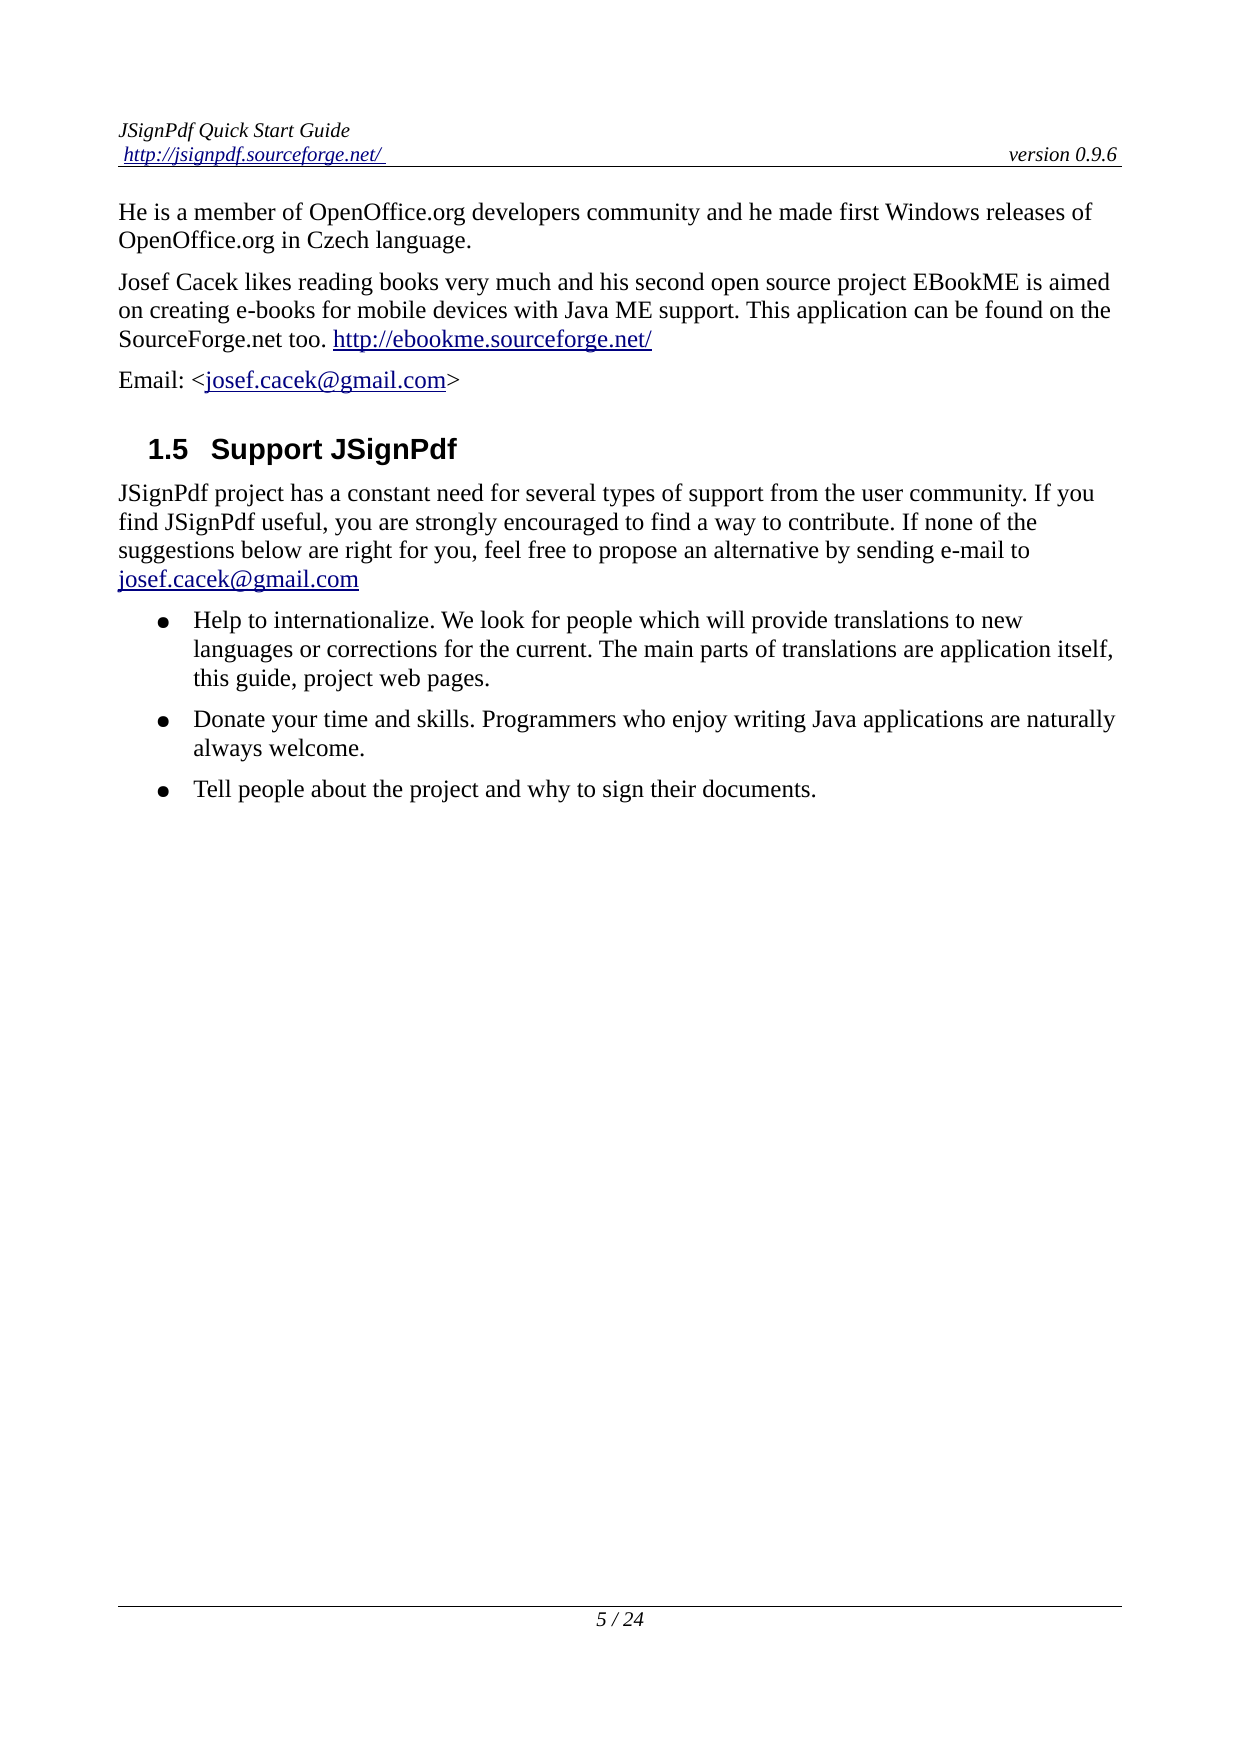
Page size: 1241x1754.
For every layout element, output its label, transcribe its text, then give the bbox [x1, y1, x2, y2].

text Josef Cacek likes reading books very much and his second open source project EBookME is aimed on creating e‑books for mobile devices with Java ME support. This application can be found on the SourceForge.net too. http://ebookme.sourceforge.net/ [118, 267, 1122, 353]
list Donate your time and skills. Programmers who enjoy writing Java applications are naturally always welcome. [156, 704, 1122, 762]
list Help to internationalize. We look for people which will provide translations to new languages or corrections for the current. The main parts of translations are application itself, this guide, project web pages. [156, 605, 1122, 692]
text JSignPdf project has a constant need for several types of support from the user community. If you find JSignPdf useful, you are strongly encouraged to find a way to contribute. If none of the suggestions below are right for you, feel free to propose an alternative by sending e-mail to josef.cacek@gmail.com [118, 478, 1122, 593]
text Email: <josef.cacek@gmail.com> [118, 366, 1122, 394]
list Tell people about the project and why to sign their documents. [156, 774, 1122, 803]
text He is a member of OpenOffice.org developers community and he made first Windows releases of OpenOffice.org in Czech language. [118, 197, 1122, 254]
subtitle Support JSignPdf [148, 432, 1116, 465]
